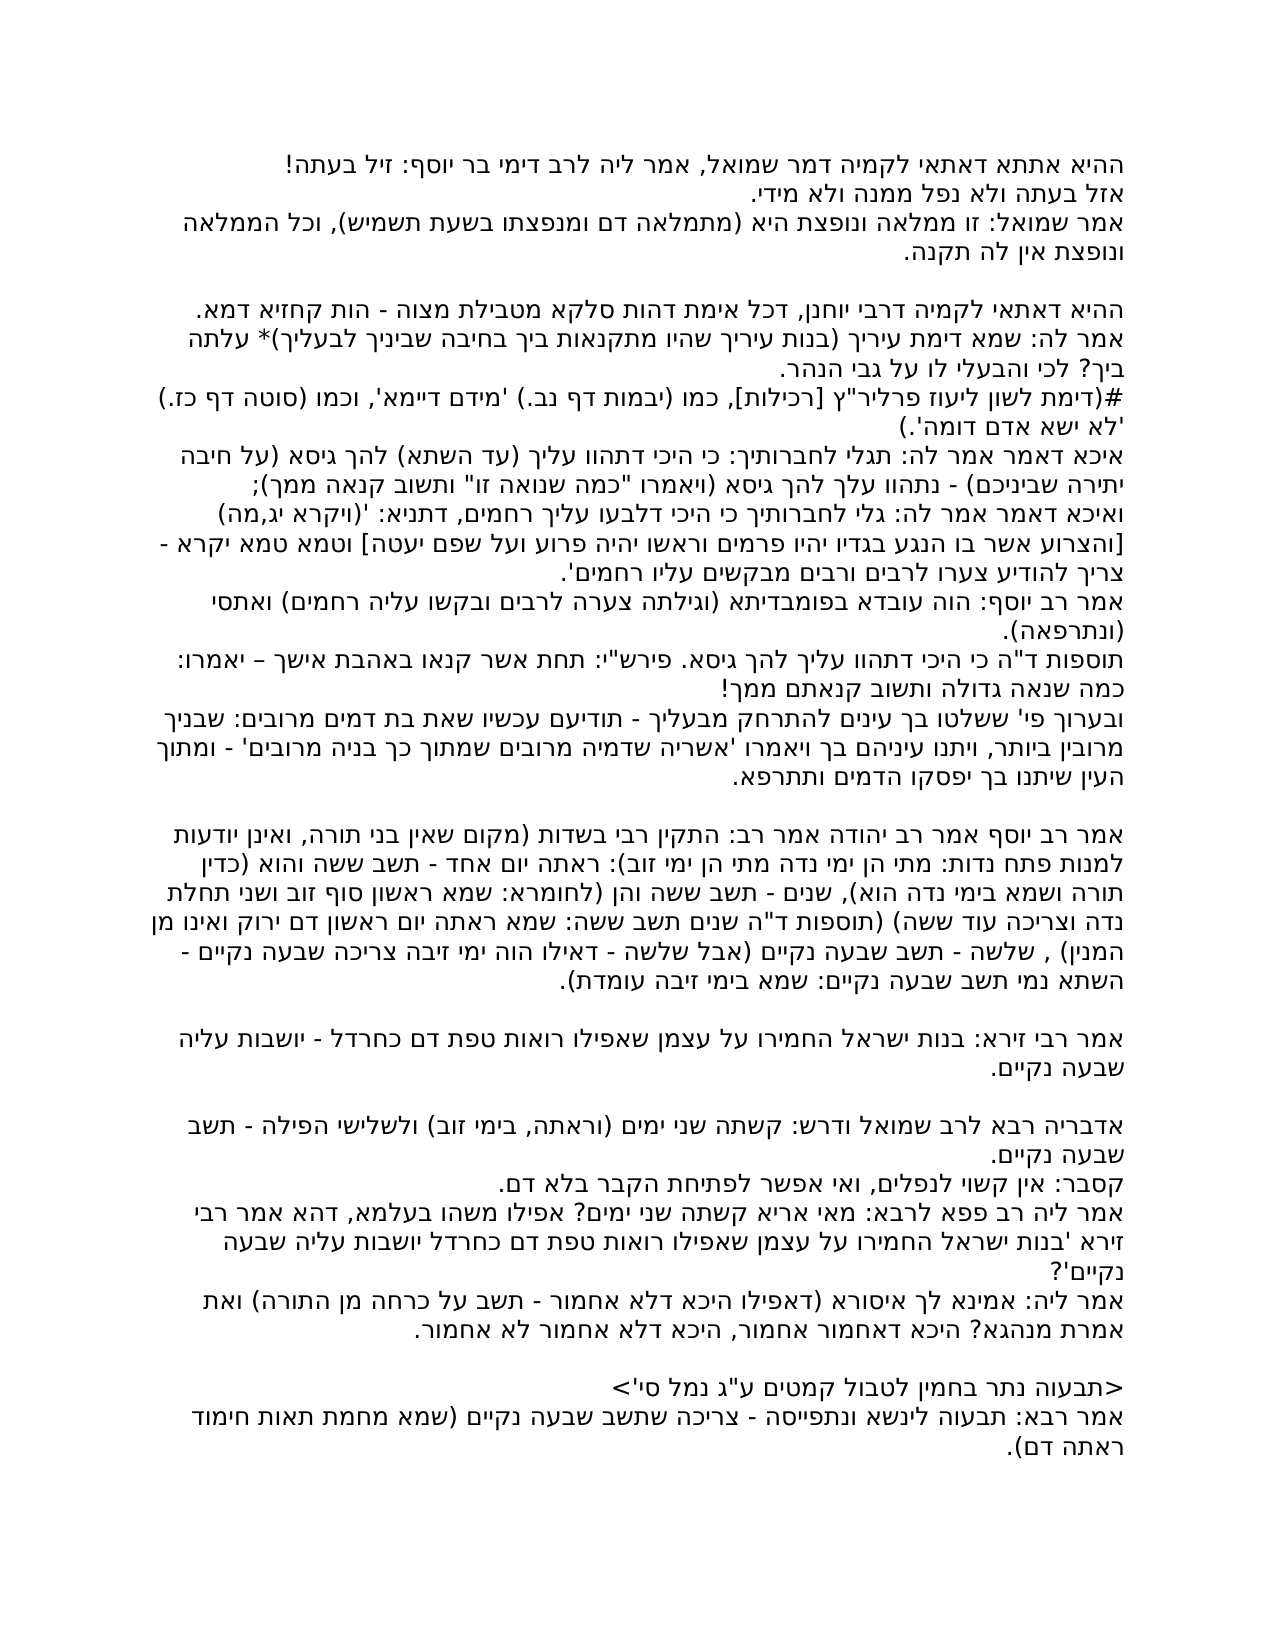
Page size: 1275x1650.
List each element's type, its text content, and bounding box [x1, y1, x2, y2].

text איכא דאמר אמר לה: תגלי לחברותיך: כי היכי דתהוו עליך (עד השתא) להך גיסא (על חיבה יתירה שביניכם) - נתהוו עלך להך גיסא (ויאמרו "כמה שנואה זו" ותשוב קנאה ממך); [150, 441, 1125, 499]
text קסבר: אין קשוי לנפלים, ואי אפשר לפתיחת הקבר בלא דם. [150, 1169, 1125, 1198]
text אמר רב יוסף: הוה עובדא בפומבדיתא (וגילתה צערה לרבים ובקשו עליה רחמים) ואתסי (ונתרפאה). [150, 587, 1125, 645]
text אדבריה רבא לרב שמואל ודרש: קשתה שני ימים (וראתה, בימי זוב) ולשלישי הפילה - תשב שבעה נקיים. [150, 1111, 1125, 1169]
text ואיכא דאמר אמר לה: גלי לחברותיך כי היכי דלבעו עליך רחמים, דתניא: '(ויקרא יג,מה) [והצרוע אשר בו הנגע בגדיו יהיו פרמים וראשו יהיה פרוע ועל שפם יעטה] וטמא טמא יקרא - צריך להודיע צערו לרבים ורבים מבקשים עליו רחמים'. [150, 499, 1125, 587]
text ההיא אתתא דאתאי לקמיה דמר שמואל, אמר ליה לרב דימי בר יוסף: זיל בעתה! [150, 150, 1125, 179]
text תוספות ד"ה כי היכי דתהוו עליך להך גיסא. פירש"י: תחת אשר קנאו באהבת אישך – יאמרו: כמה שנאה גדולה ותשוב קנאתם ממך! [150, 645, 1125, 704]
text אמר רבא: תבעוה לינשא ונתפייסה - צריכה שתשב שבעה נקיים (שמא מחמת תאות חימוד ראתה דם). [150, 1402, 1125, 1461]
text ובערוך פי' ששלטו בך עינים להתרחק מבעליך - תודיעם עכשיו שאת בת דמים מרובים: שבניך מרובין ביותר, ויתנו עיניהם בך ויאמרו 'אשריה שדמיה מרובים שמתוך כך בניה מרובים' - ומתוך העין שיתנו בך יפסקו הדמים ותתרפא. [150, 704, 1125, 791]
text אזל בעתה ולא נפל ממנה ולא מידי. [150, 179, 1125, 208]
text אמר לה: שמא דימת עיריך (בנות עיריך שהיו מתקנאות ביך בחיבה שביניך לבעליך)* עלתה ביך? לכי והבעלי לו על גבי הנהר. [150, 324, 1125, 383]
text אמר רב יוסף אמר רב יהודה אמר רב: התקין רבי בשדות (מקום שאין בני תורה, ואינן יודעות למנות פתח נדות: מתי הן ימי נדה מתי הן ימי זוב): ראתה יום אחד - תשב ששה והוא (כדין תורה ושמא בימי נדה הוא), שנים - תשב ששה והן (לחומרא: שמא ראשון סוף זוב ושני תחלת נדה וצריכה עוד ששה) (תוספות ד"ה שנים תשב ששה: שמא ראתה יום ראשון דם ירוק ואינו מן המנין) , שלשה - תשב שבעה נקיים (אבל שלשה - דאילו הוה ימי זיבה צריכה שבעה נקיים - השתא נמי תשב שבעה נקיים: שמא בימי זיבה עומדת). [150, 820, 1125, 995]
text ההיא דאתאי לקמיה דרבי יוחנן, דכל אימת דהות סלקא מטבילת מצוה - הות קחזיא דמא. [150, 295, 1125, 324]
text אמר רבי זירא: בנות ישראל החמירו על עצמן שאפילו רואות טפת דם כחרדל - יושבות עליה שבעה נקיים. [150, 1024, 1125, 1082]
text אמר ליה רב פפא לרבא: מאי אריא קשתה שני ימים? אפילו משהו בעלמא, דהא אמר רבי זירא 'בנות ישראל החמירו על עצמן שאפילו רואות טפת דם כחרדל יושבות עליה שבעה נקיים'? [150, 1198, 1125, 1286]
text #(דימת לשון ליעוז פרליר"ץ [רכילות], כמו (יבמות דף נב.) 'מידם דיימא', וכמו (סוטה דף כז.) 'לא ישא אדם דומה'.) [150, 383, 1125, 441]
text אמר ליה: אמינא לך איסורא (דאפילו היכא דלא אחמור - תשב על כרחה מן התורה) ואת אמרת מנהגא? היכא דאחמור אחמור, היכא דלא אחמור לא אחמור. [150, 1286, 1125, 1344]
text אמר שמואל: זו ממלאה ונופצת היא (מתמלאה דם ומנפצתו בשעת תשמיש), וכל הממלאה ונופצת אין לה תקנה. [150, 208, 1125, 267]
text <תבעוה נתר בחמין לטבול קמטים ע"ג נמל סי'> [150, 1373, 1125, 1402]
